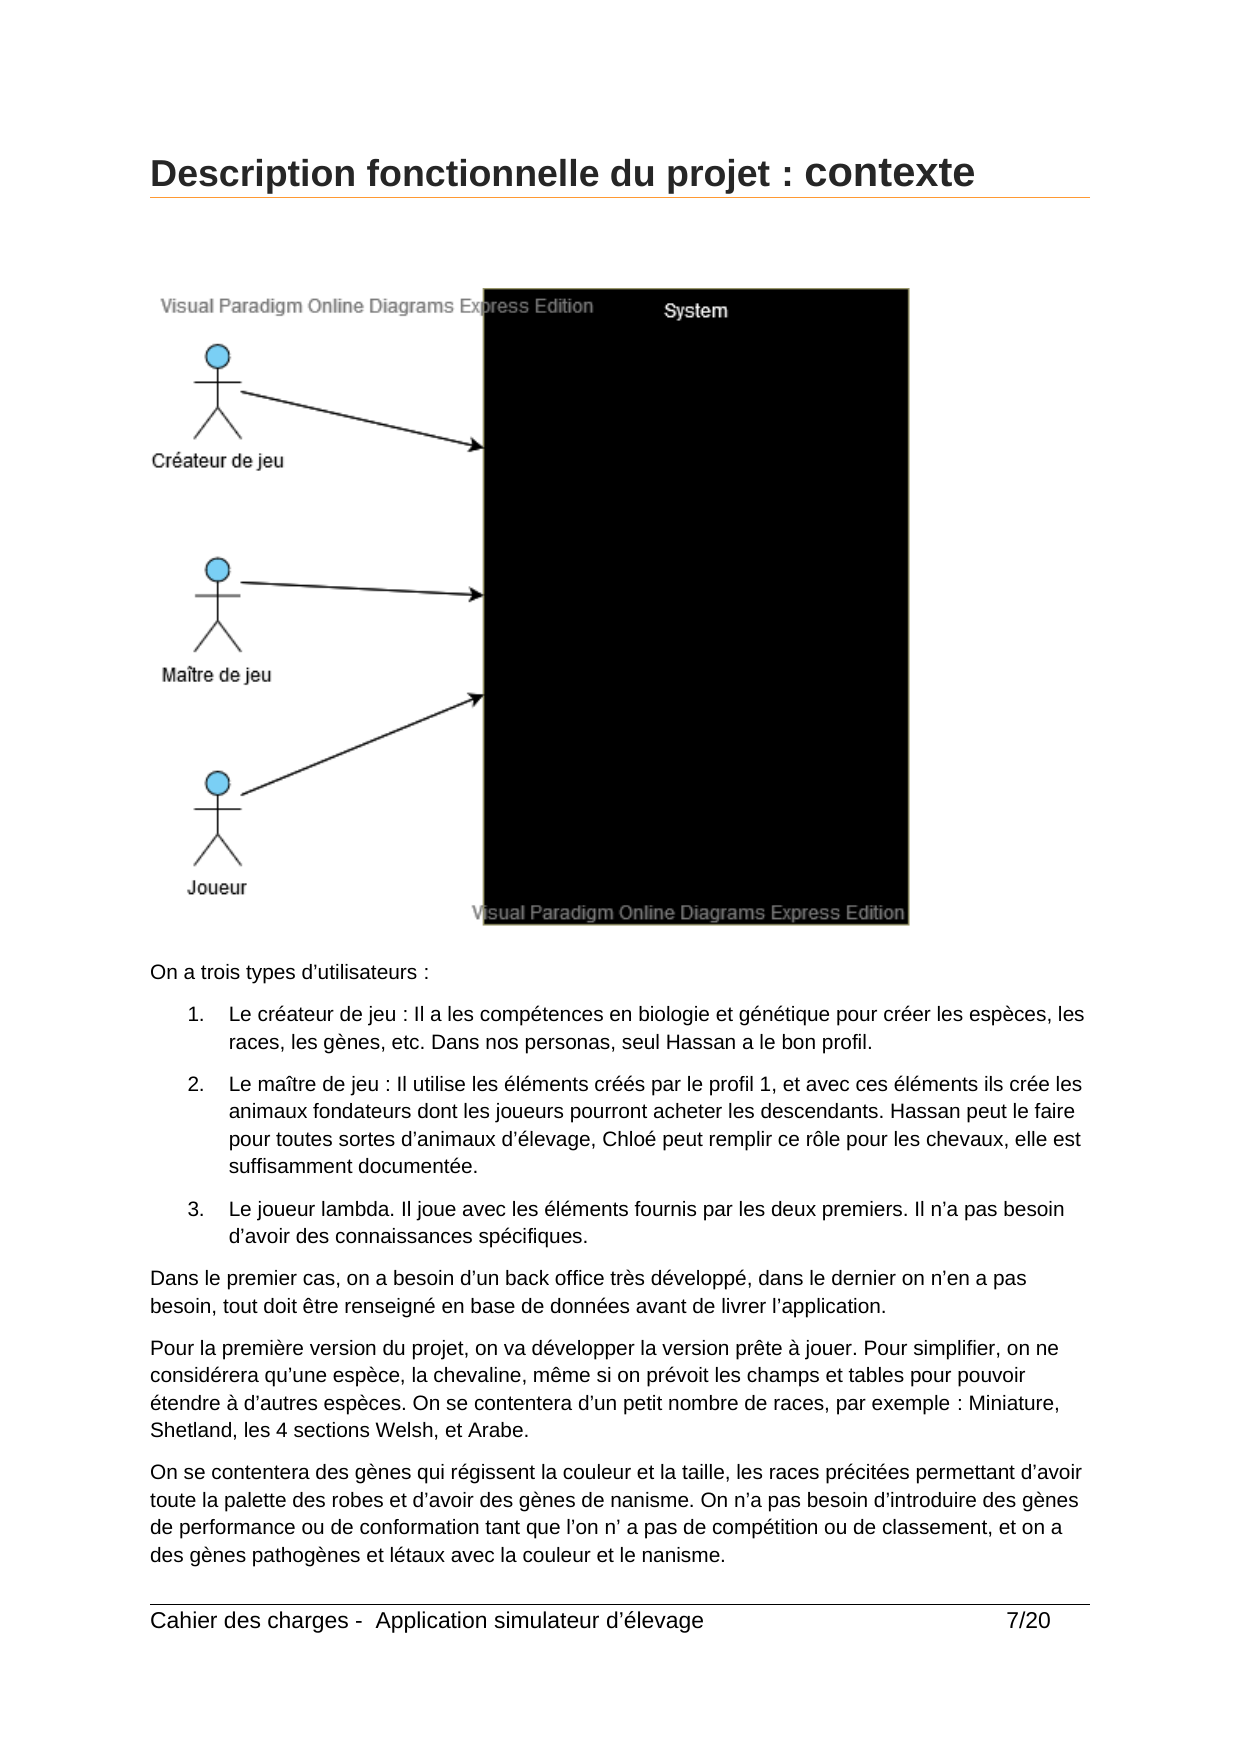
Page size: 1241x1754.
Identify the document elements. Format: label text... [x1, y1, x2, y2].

text Dans le premier cas, on a besoin d’un back office très développé, dans le dernier on n’en a pas besoin, tout doit être renseigné en base de données avant de livrer l’application. [150, 1266, 1090, 1317]
list Le créateur de jeu : Il a les compétences en biologie et génétique pour créer les espèces, les races, les gènes, etc. Dans nos personas, seul Hassan a le bon profil. [187, 1002, 1090, 1054]
text Pour la première version du projet, on va développer la version prête à jouer. Pour simplifier, on ne considérera qu’une espèce, la chevaline, même si on prévoit les champs et tables pour pouvoir étendre à d’autres espèces. On se contentera d’un petit nombre de races, par exemple : Miniature, Shetland, les 4 sections Welsh, et Arabe. [150, 1336, 1090, 1442]
picture [150, 288, 913, 929]
list Le maître de jeu : Il utilise les éléments créés par le profil 1, et avec ces éléments ils crée les animaux fondateurs dont les joueurs pourront acheter les descendants. Hassan peut le faire pour toutes sortes d’animaux d’élevage, Chloé peut remplir ce rôle pour les chevaux, elle est suffisamment documentée. [187, 1072, 1090, 1178]
text On se contentera des gènes qui régissent la couleur et la taille, les races précitées permettant d’avoir toute la palette des robes et d’avoir des gènes de nanisme. On n’a pas besoin d’introduire des gènes de performance ou de conformation tant que l’on n’ a pas de compétition ou de classement, et on a des gènes pathogènes et létaux avec la couleur et le nanisme. [150, 1460, 1090, 1567]
list Le joueur lambda. Il joue avec les éléments fournis par les deux premiers. Il n’a pas besoin d’avoir des connaissances spécifiques. [187, 1196, 1090, 1248]
text On a trois types d’utilisateurs : [150, 960, 1090, 984]
subtitle Description fonctionnelle du projet : contexte [150, 147, 1090, 197]
